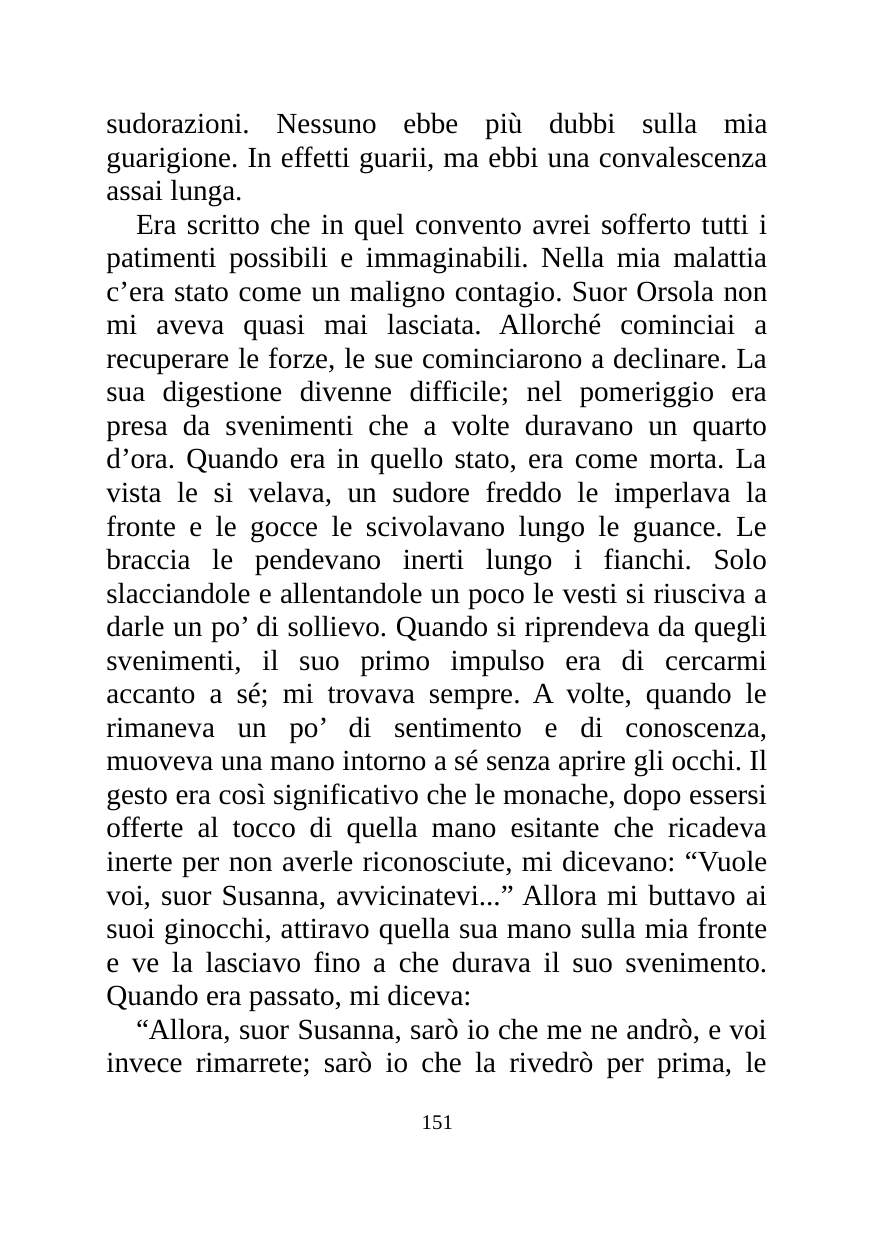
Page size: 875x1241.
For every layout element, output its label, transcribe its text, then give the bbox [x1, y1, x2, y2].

text “Allora, suor Susanna, sarò io che me ne andrò, e voi invece rimarrete; sarò io che la rivedrò per prima, le [106, 1012, 768, 1079]
text sudorazioni. Nessuno ebbe più dubbi sulla mia guarigione. In effetti guarii, ma ebbi una convalescenza assai lunga. [106, 106, 768, 207]
text Era scritto che in quel convento avrei sofferto tutti i patimenti possibili e immaginabili. Nella mia malattia c’era stato come un maligno contagio. Suor Orsola non mi aveva quasi mai lasciata. Allorché cominciai a recuperare le forze, le sue cominciarono a declinare. La sua digestione divenne difficile; nel pomeriggio era presa da svenimenti che a volte duravano un quarto d’ora. Quando era in quello stato, era come morta. La vista le si velava, un sudore freddo le imperlava la fronte e le gocce le scivolavano lungo le guance. Le braccia le pendevano inerti lungo i fianchi. Solo slacciandole e allentandole un poco le vesti si riusciva a darle un po’ di sollievo. Quando si riprendeva da quegli svenimenti, il suo primo impulso era di cercarmi accanto a sé; mi trovava sempre. A volte, quando le rimaneva un po’ di sentimento e di conoscenza, muoveva una mano intorno a sé senza aprire gli occhi. Il gesto era così significativo che le monache, dopo essersi offerte al tocco di quella mano esitante che ricadeva inerte per non averle riconosciute, mi dicevano: “Vuole voi, suor Susanna, avvicinatevi...” Allora mi buttavo ai suoi ginocchi, attiravo quella sua mano sulla mia fronte e ve la lasciavo fino a che durava il suo svenimento. Quando era passato, mi diceva: [106, 207, 768, 1012]
